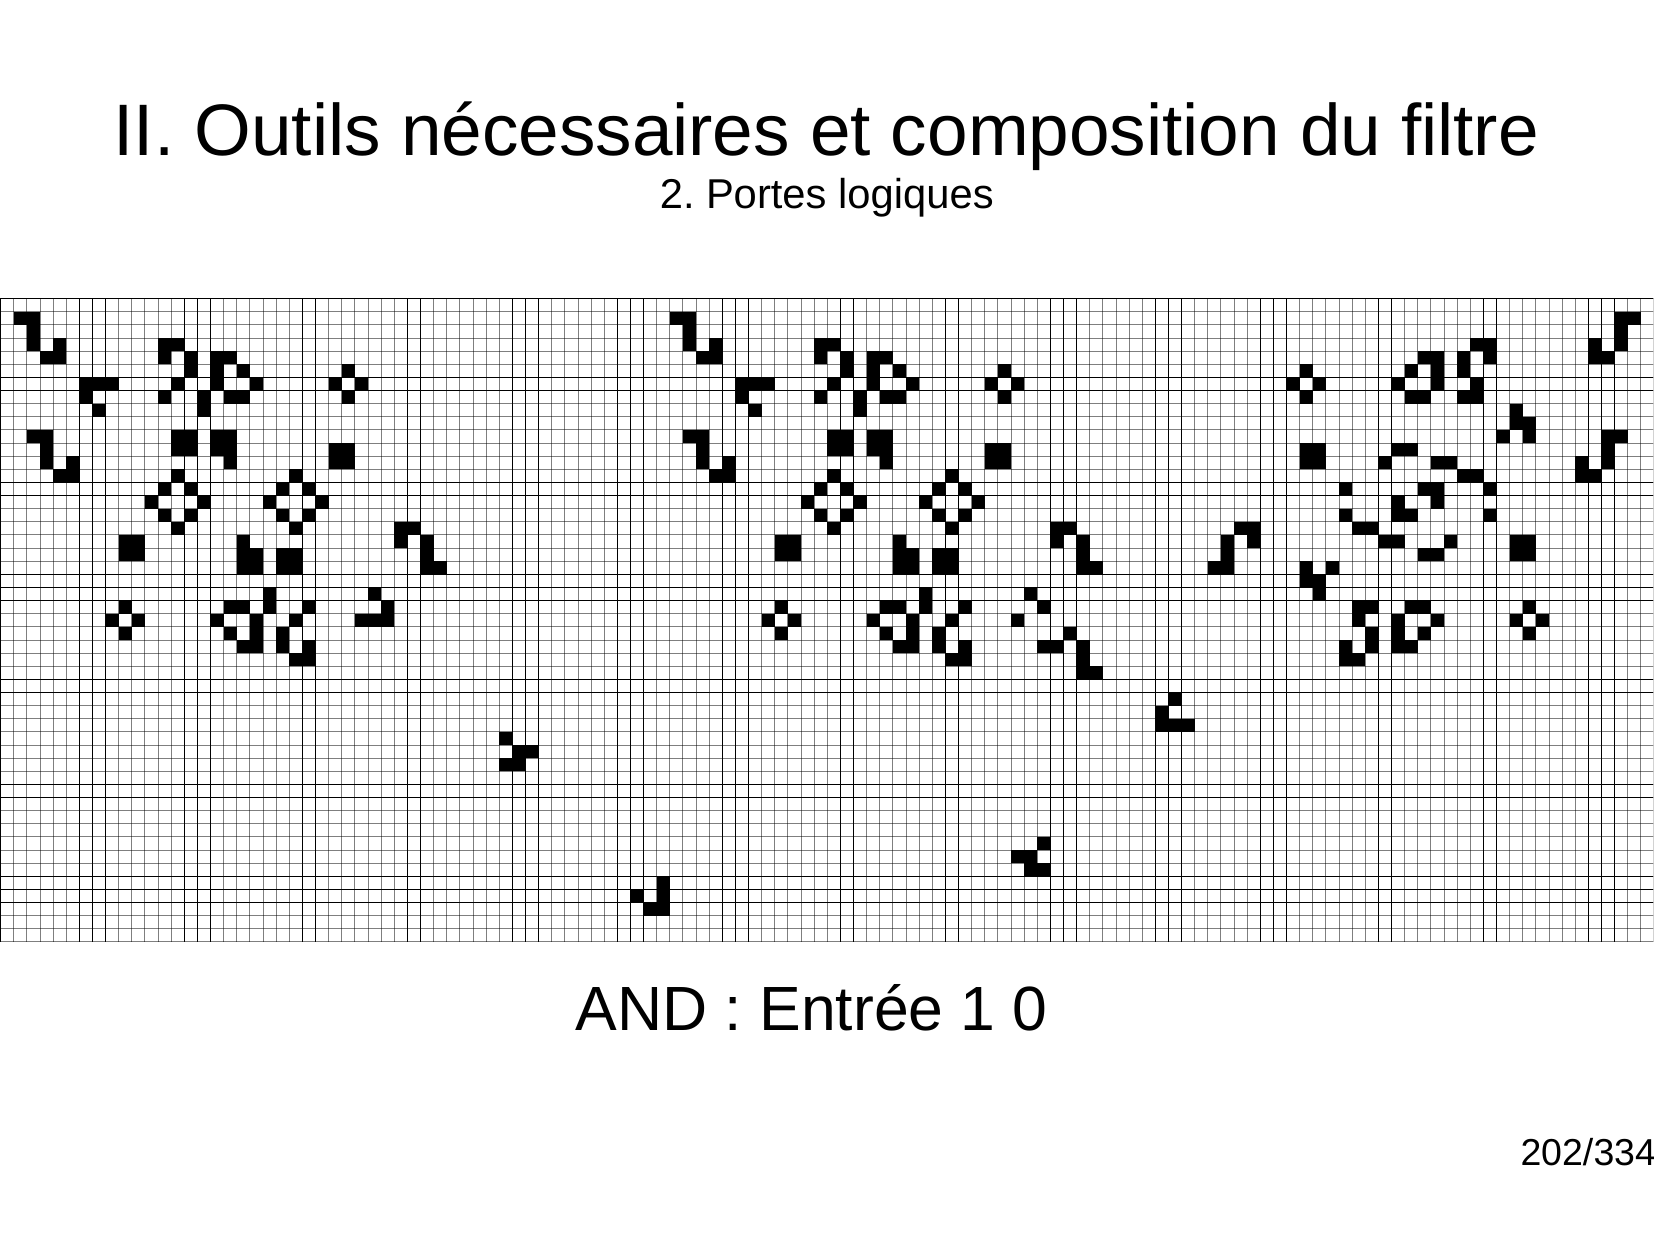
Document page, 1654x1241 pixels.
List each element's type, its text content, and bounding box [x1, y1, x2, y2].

title II. Outils nécessaires et composition du filtre 2. Portes logiques [82, 49, 1571, 257]
text_box AND : Entrée 1 0 [561, 966, 1064, 1052]
picture [0, 298, 1654, 942]
text_box <number>/334 [1505, 1124, 1654, 1182]
